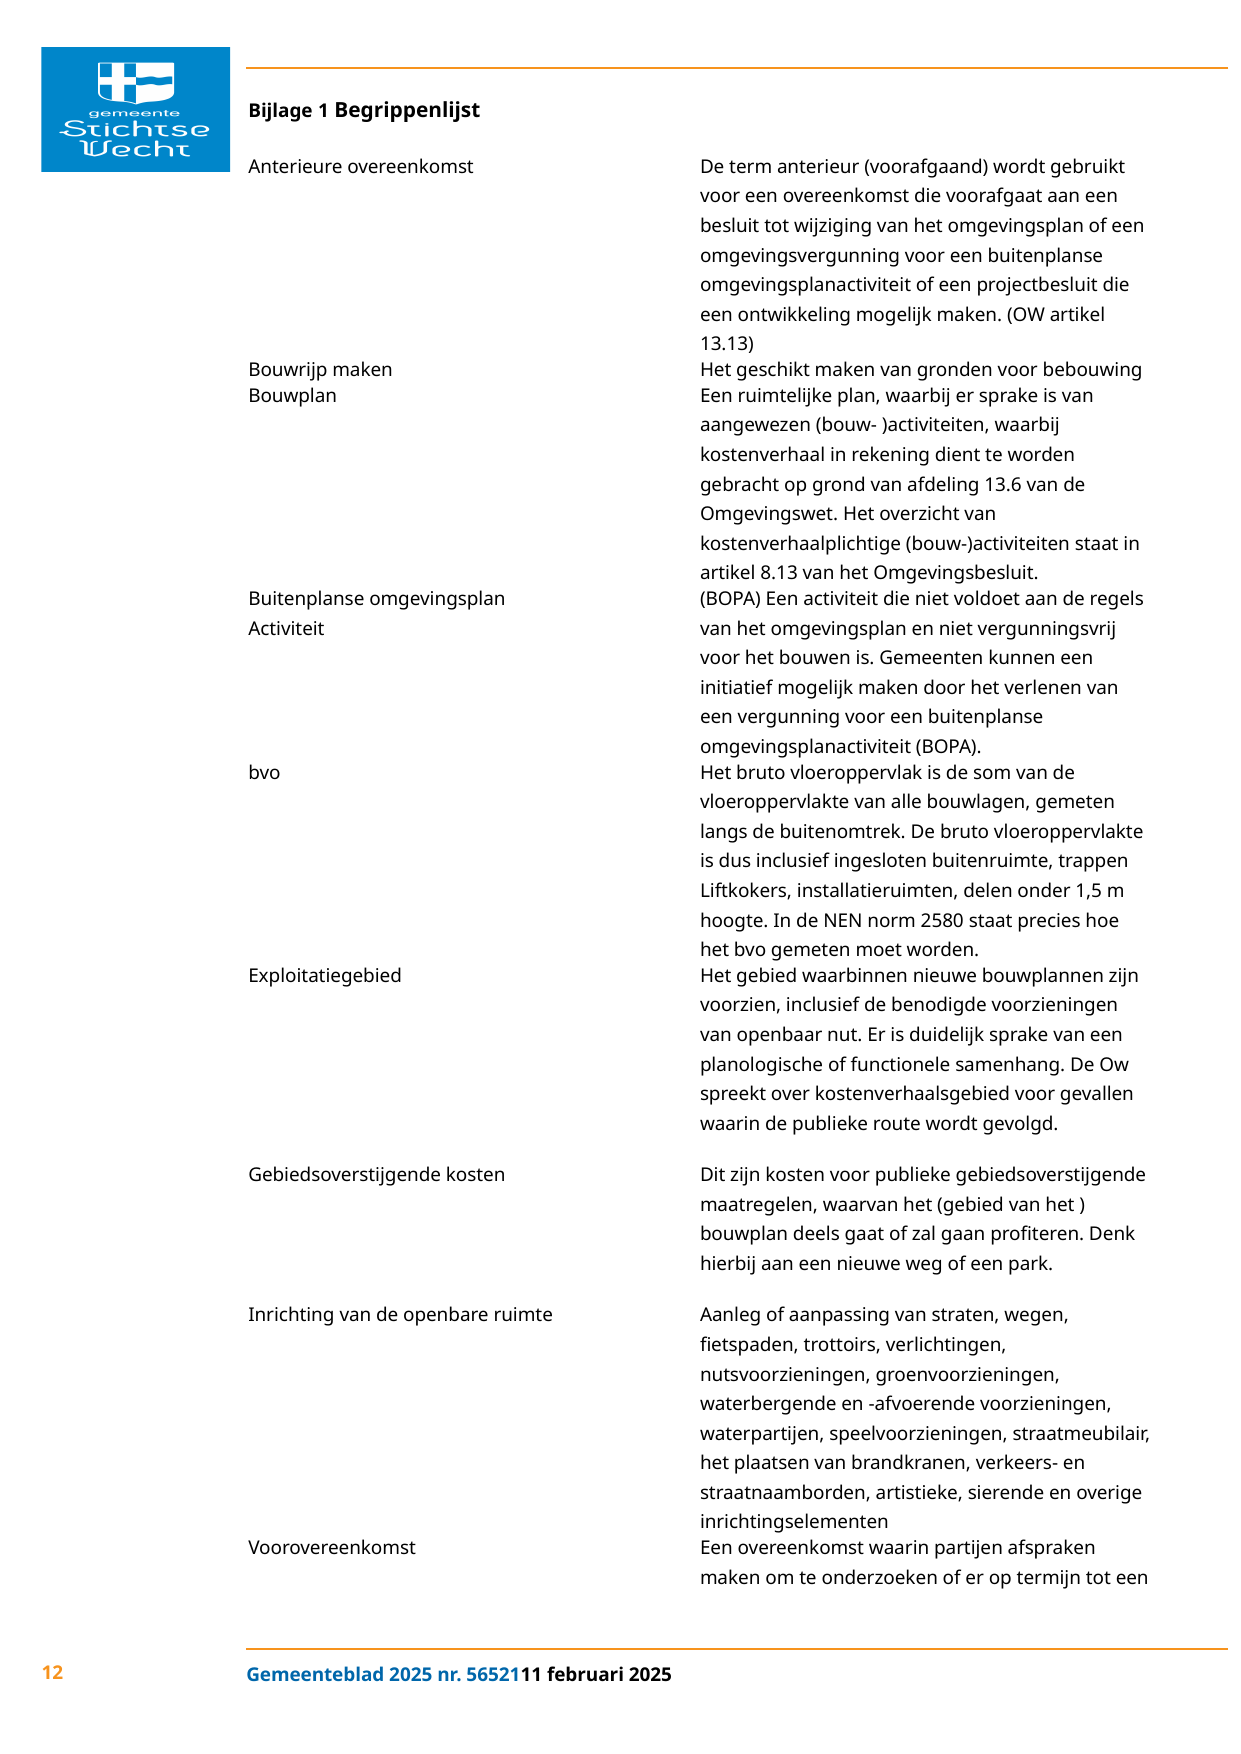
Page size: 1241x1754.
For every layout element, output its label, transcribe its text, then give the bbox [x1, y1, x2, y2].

table_cell Bouwplan [248, 382, 700, 585]
table_cell Inrichting van de openbare ruimte [248, 1302, 700, 1534]
picture [137, 63, 174, 103]
table_cell Het gebied waarbinnen nieuwe bouwplannen zijn voorzien, inclusief de benodigde voorzieningen van openbaar nut. Er is duidelijk sprake van een planologische of functionele samenhang. De Ow spreekt over kostenverhaalsgebied voor gevallen waarin de publieke route wordt gevolgd. [700, 962, 1152, 1136]
table_cell [248, 1136, 700, 1161]
table_cell Het bruto vloeroppervlak is de som van de vloeroppervlakte van alle bouwlagen, gemeten langs de buitenomtrek. De bruto vloeroppervlakte is dus inclusief ingesloten buitenruimte, trappen Liftkokers, installatieruimten, delen onder 1,5 m hoogte. In de NEN norm 2580 staat precies hoe het bvo gemeten moet worden. [700, 759, 1152, 962]
table_cell Een overeenkomst waarin partijen afspraken maken om te onderzoeken of er op termijn tot een [700, 1535, 1152, 1590]
table_cell [248, 1276, 700, 1302]
table_cell [700, 1276, 1152, 1302]
picture [99, 63, 135, 101]
table_cell Dit zijn kosten voor publieke gebiedsoverstijgende maatregelen, waarvan het (gebied van het ) bouwplan deels gaat of zal gaan profiteren. Denk hierbij aan een nieuwe weg of een park. [700, 1161, 1152, 1276]
table_cell (BOPA) Een activiteit die niet voldoet aan de regels van het omgevingsplan en niet vergunningsvrij voor het bouwen is. Gemeenten kunnen een initiatief mogelijk maken door het verlenen van een vergunning voor een buitenplanse omgevingsplanactiviteit (BOPA). [700, 585, 1152, 759]
table_cell Het geschikt maken van gronden voor bebouwing [700, 356, 1152, 382]
text Bijlage 1 Begrippenlijst [248, 95, 1152, 123]
table_cell Buitenplanse omgevingsplan Activiteit [248, 585, 700, 759]
table_cell Aanleg of aanpassing van straten, wegen, fietspaden, trottoirs, verlichtingen, nutsvoorzieningen, groenvoorzieningen, waterbergende en -afvoerende voorzieningen, waterpartijen, speelvoorzieningen, straatmeubilair, het plaatsen van brandkranen, verkeers- en straatnaamborden, artistieke, sierende en overige inrichtingselementen [700, 1302, 1152, 1534]
table_cell [700, 1136, 1152, 1161]
table_cell Voorovereenkomst [248, 1535, 700, 1590]
table_cell Exploitatiegebied [248, 962, 700, 1136]
table_cell bvo [248, 759, 700, 962]
table_header Anterieure overeenkomst [248, 153, 700, 356]
table_cell Gebiedsoverstijgende kosten [248, 1161, 700, 1276]
table_header De term anterieur (voorafgaand) wordt gebruikt voor een overeenkomst die voorafgaat aan een besluit tot wijziging van het omgevingsplan of een omgevingsvergunning voor een buitenplanse omgevingsplanactiviteit of een projectbesluit die een ontwikkeling mogelijk maken. (OW artikel 13.13) [700, 153, 1152, 356]
table_cell Een ruimtelijke plan, waarbij er sprake is van aangewezen (bouw- )activiteiten, waarbij kostenverhaal in rekening dient te worden gebracht op grond van afdeling 13.6 van de Omgevingswet. Het overzicht van kostenverhaalplichtige (bouw-)activiteiten staat in artikel 8.13 van het Omgevingsbesluit. [700, 382, 1152, 585]
table_cell Bouwrijp maken [248, 356, 700, 382]
